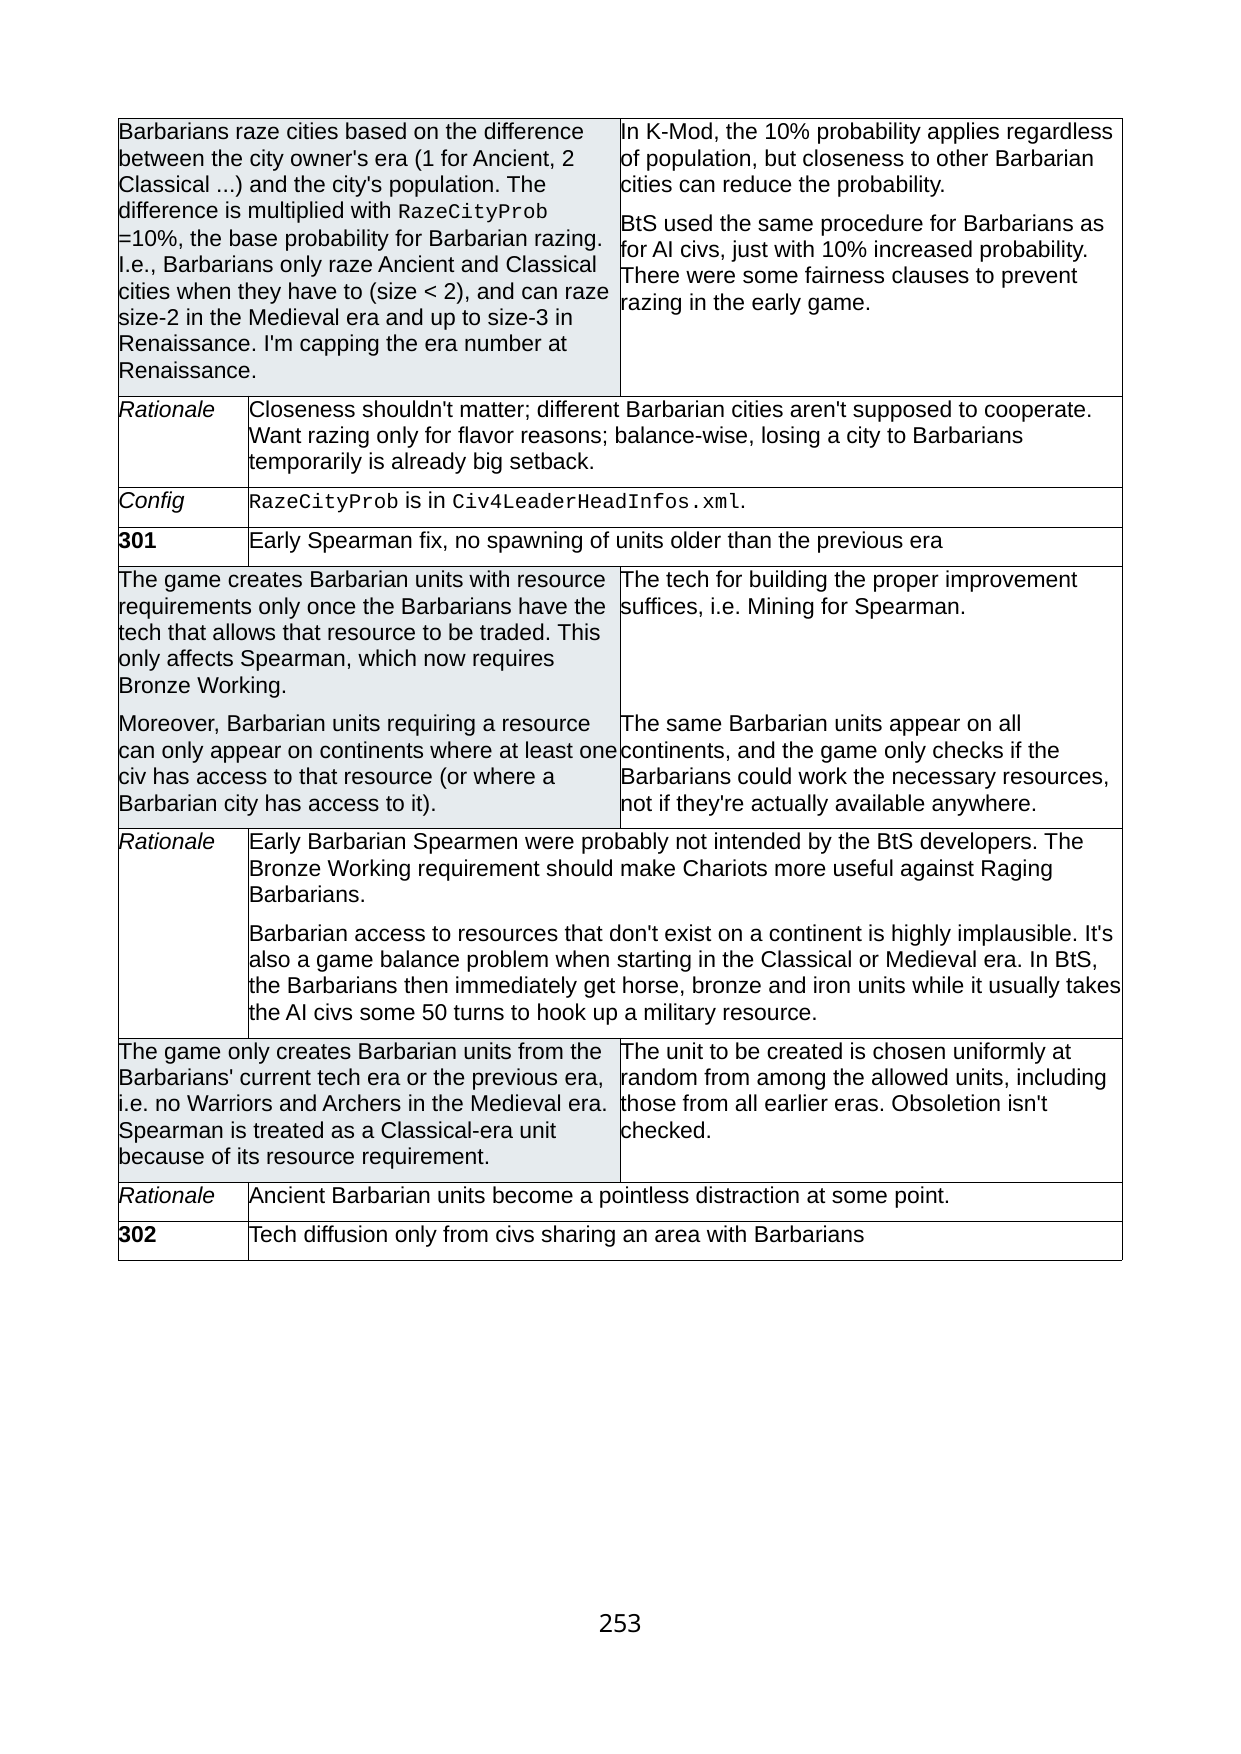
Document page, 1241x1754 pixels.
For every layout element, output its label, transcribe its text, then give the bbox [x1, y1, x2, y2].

table_cell The unit to be created is chosen uniformly at random from among the allowed units, including those from all earlier eras. Obsoletion isn't checked. [621, 1039, 1122, 1182]
table_cell Early Spearman fix, no spawning of units older than the previous era [249, 528, 1122, 566]
table_cell RazeCityProb is in Civ4LeaderHeadInfos.xml. [249, 488, 1122, 527]
table_cell Closeness shouldn't matter; different Barbarian cities aren't supposed to cooperate. Want razing only for flavor reasons; balance-wise, losing a city to Barbarians temporarily is already big setback. [249, 397, 1122, 487]
table_cell Ancient Barbarian units become a pointless distraction at some point. [249, 1183, 1122, 1221]
table_cell Early Barbarian Spearmen were probably not intended by the BtS developers. The Bronze Working requirement should make Chariots more useful against Raging Barbarians. Barbarian access to resources that don't exist on a continent is highly implausible. It's also a game balance problem when starting in the Classical or Medieval era. In BtS, the Barbarians then immediately get horse, bronze and iron units while it usually takes the AI civs some 50 turns to hook up a military resource. [249, 829, 1122, 1038]
table_cell The game creates Barbarian units with resource requirements only once the Barbarians have the tech that allows that resource to be traded. This only affects Spearman, which now requires Bronze Working. Moreover, Barbarian units requiring a resource can only appear on continents where at least one civ has access to that resource (or where a Barbarian city has access to it). [119, 567, 620, 828]
table_cell Rationale [119, 1183, 248, 1221]
table_cell Rationale [119, 397, 248, 487]
table_cell Config [119, 488, 248, 527]
table_cell Rationale [119, 829, 248, 1038]
table_cell 302 [119, 1222, 248, 1259]
table_cell Barbarians raze cities based on the difference between the city owner's era (1 for Ancient, 2 Classical ...) and the city's population. The difference is multiplied with RazeCityProb =10%, the base probability for Barbarian razing. I.e., Barbarians only raze Ancient and Classical cities when they have to (size < 2), and can raze size-2 in the Medieval era and up to size-3 in Renaissance. I'm capping the era number at Renaissance. [119, 119, 620, 396]
table_cell In K-Mod, the 10% probability applies regardless of population, but closeness to other Barbarian cities can reduce the probability. BtS used the same procedure for Barbarians as for AI civs, just with 10% increased probability. There were some fairness clauses to prevent razing in the early game. [621, 119, 1122, 396]
table_cell Tech diffusion only from civs sharing an area with Barbarians [249, 1222, 1122, 1259]
table_cell 301 [119, 528, 248, 566]
table_cell The game only creates Barbarian units from the Barbarians' current tech era or the previous era, i.e. no Warriors and Archers in the Medieval era. Spearman is treated as a Classical-era unit because of its resource requirement. [119, 1039, 620, 1182]
table_cell The tech for building the proper improvement suffices, i.e. Mining for Spearman. The same Barbarian units appear on all continents, and the game only checks if the Barbarians could work the necessary resources, not if they're actually available anywhere. [621, 567, 1122, 828]
